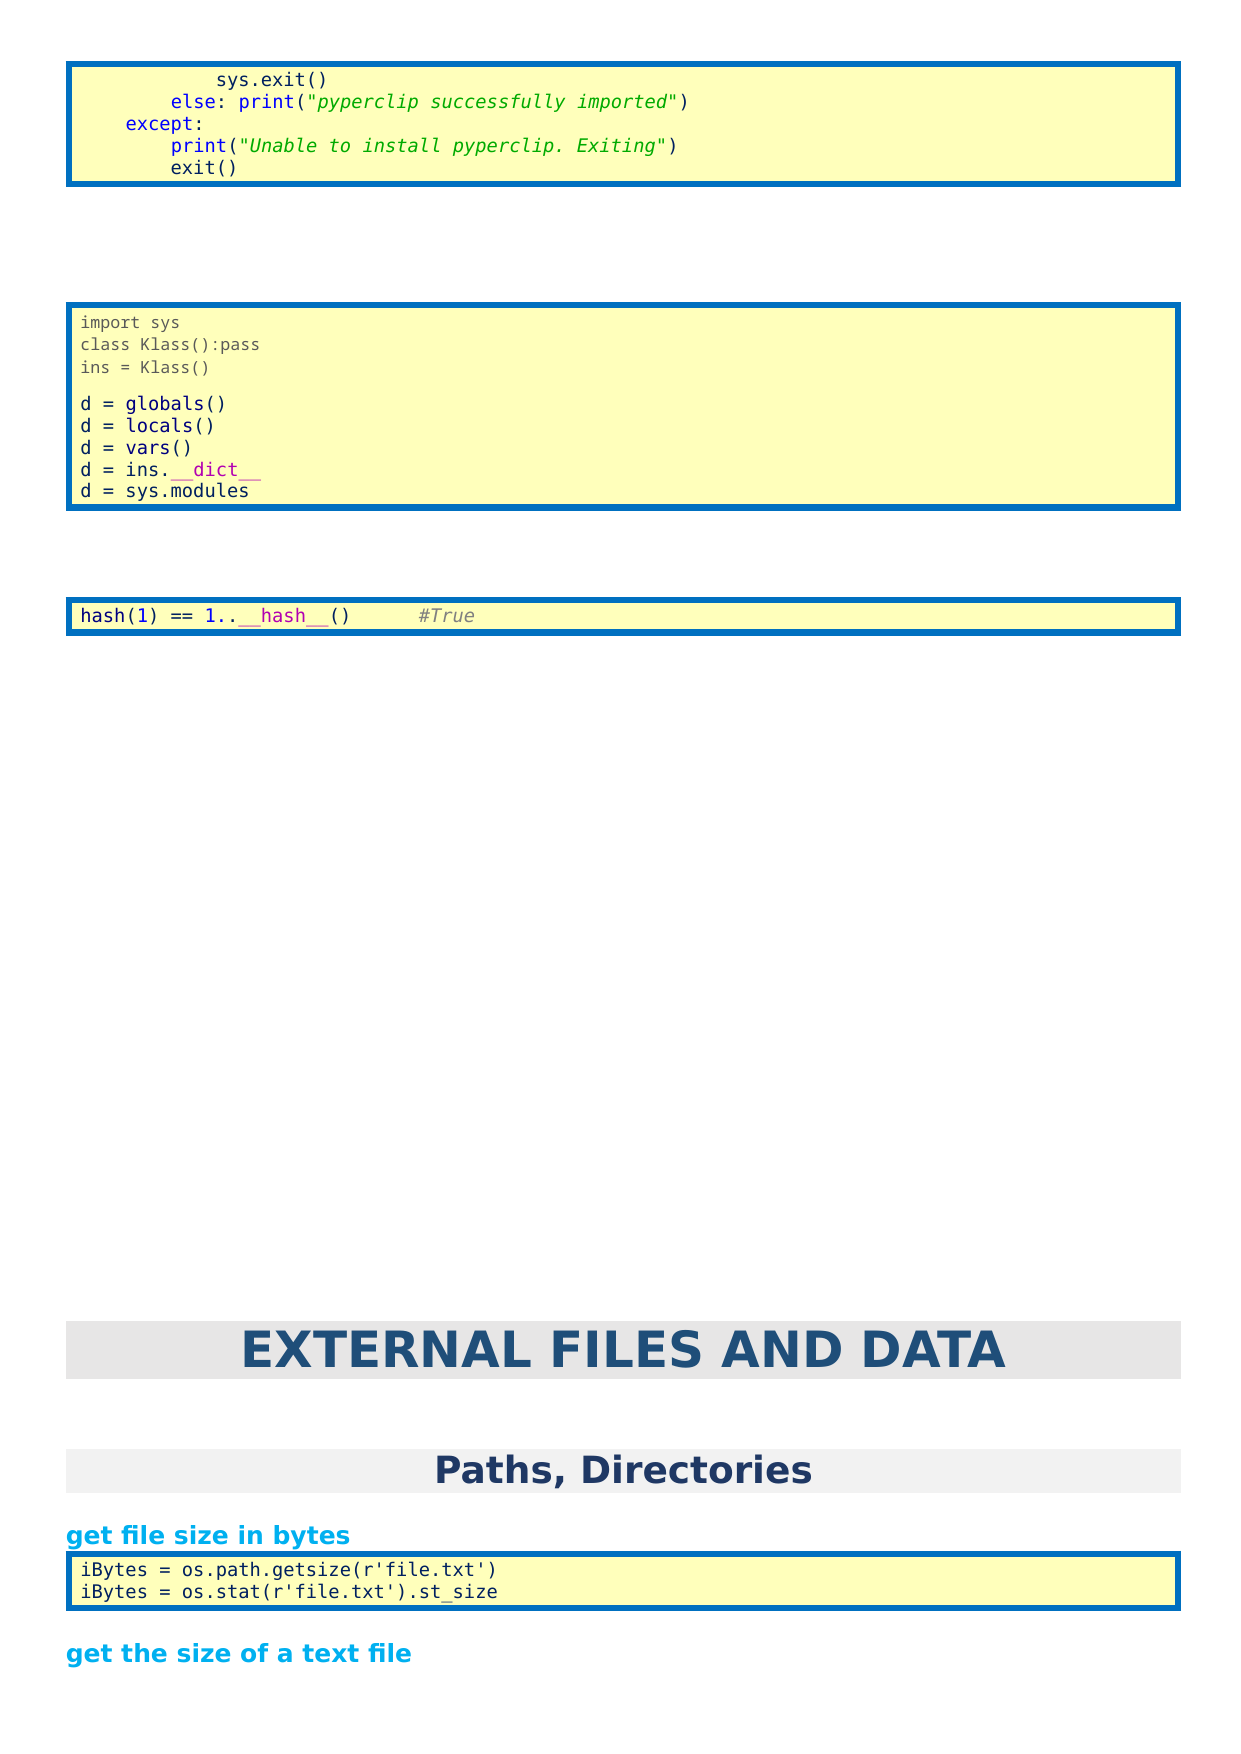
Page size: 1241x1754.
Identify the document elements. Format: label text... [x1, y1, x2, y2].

subtitle Paths, Directories [66, 1449, 1181, 1493]
text hash(1) == 1..__hash__() #True [72, 603, 1175, 629]
text sys.exit() [72, 67, 1175, 83]
title get the size of a text file [66, 1639, 1181, 1669]
subtitle EXTERNAL FILES AND DATA [66, 1321, 1181, 1379]
text print("Unable to install pyperclip. Exiting") [72, 127, 1175, 148]
text exit() [72, 148, 1175, 181]
text else: print("pyperclip successfully imported") [72, 83, 1175, 105]
text iBytes = os.stat(r'file.txt').st_size [72, 1572, 1175, 1605]
text import sys class Klass():pass ins = Klass() d = globals() d = locals() d = vars() d = ins.__dict__ d = sys.modules [72, 308, 1175, 504]
text except: [72, 105, 1175, 127]
text iBytes = os.path.getsize(r'file.txt') [72, 1557, 1175, 1572]
title get file size in bytes [66, 1521, 1181, 1551]
